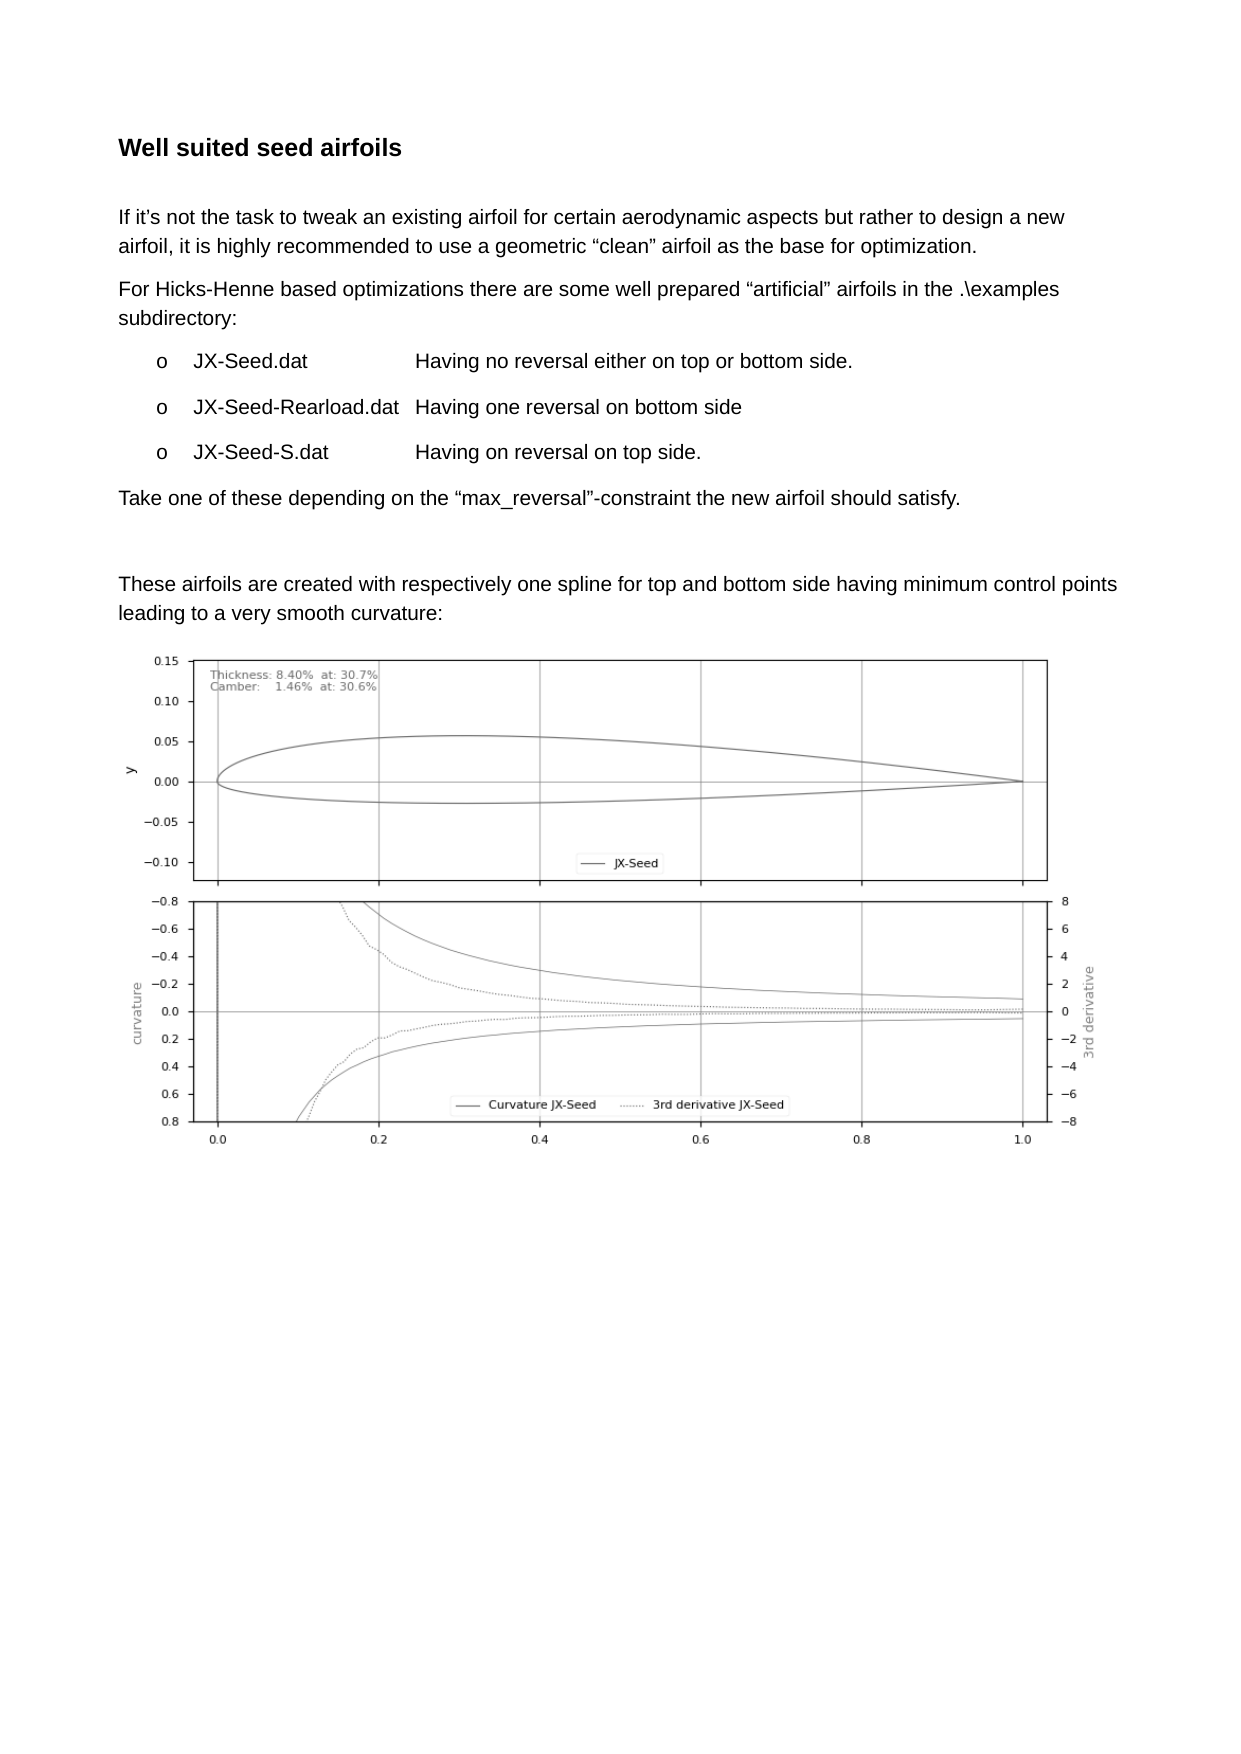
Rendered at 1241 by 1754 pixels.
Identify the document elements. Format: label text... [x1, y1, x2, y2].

list JX-Seed-S.dat Having on reversal on top side. [156, 440, 1122, 466]
text These airfoils are created with respectively one spline for top and bottom side having minimum control points leading to a very smooth curvature: [118, 572, 1122, 625]
subtitle Well suited seed airfoils [118, 133, 1122, 161]
list JX-Seed.dat Having no reversal either on top or bottom side. [156, 349, 1122, 375]
text For Hicks-Henne based optimizations there are some well prepared “artificial” airfoils in the .\examples subdirectory: [118, 277, 1122, 329]
text If it’s not the task to tweak an existing airfoil for certain aerodynamic aspects but rather to design a new airfoil, it is highly recommended to use a geometric “clean” airfoil as the base for optimization. [118, 205, 1122, 257]
text Take one of these depending on the “max_reversal”-constraint the new airfoil should satisfy. [118, 486, 1122, 509]
list JX-Seed-Rearload.dat Having one reversal on bottom side [156, 394, 1122, 420]
